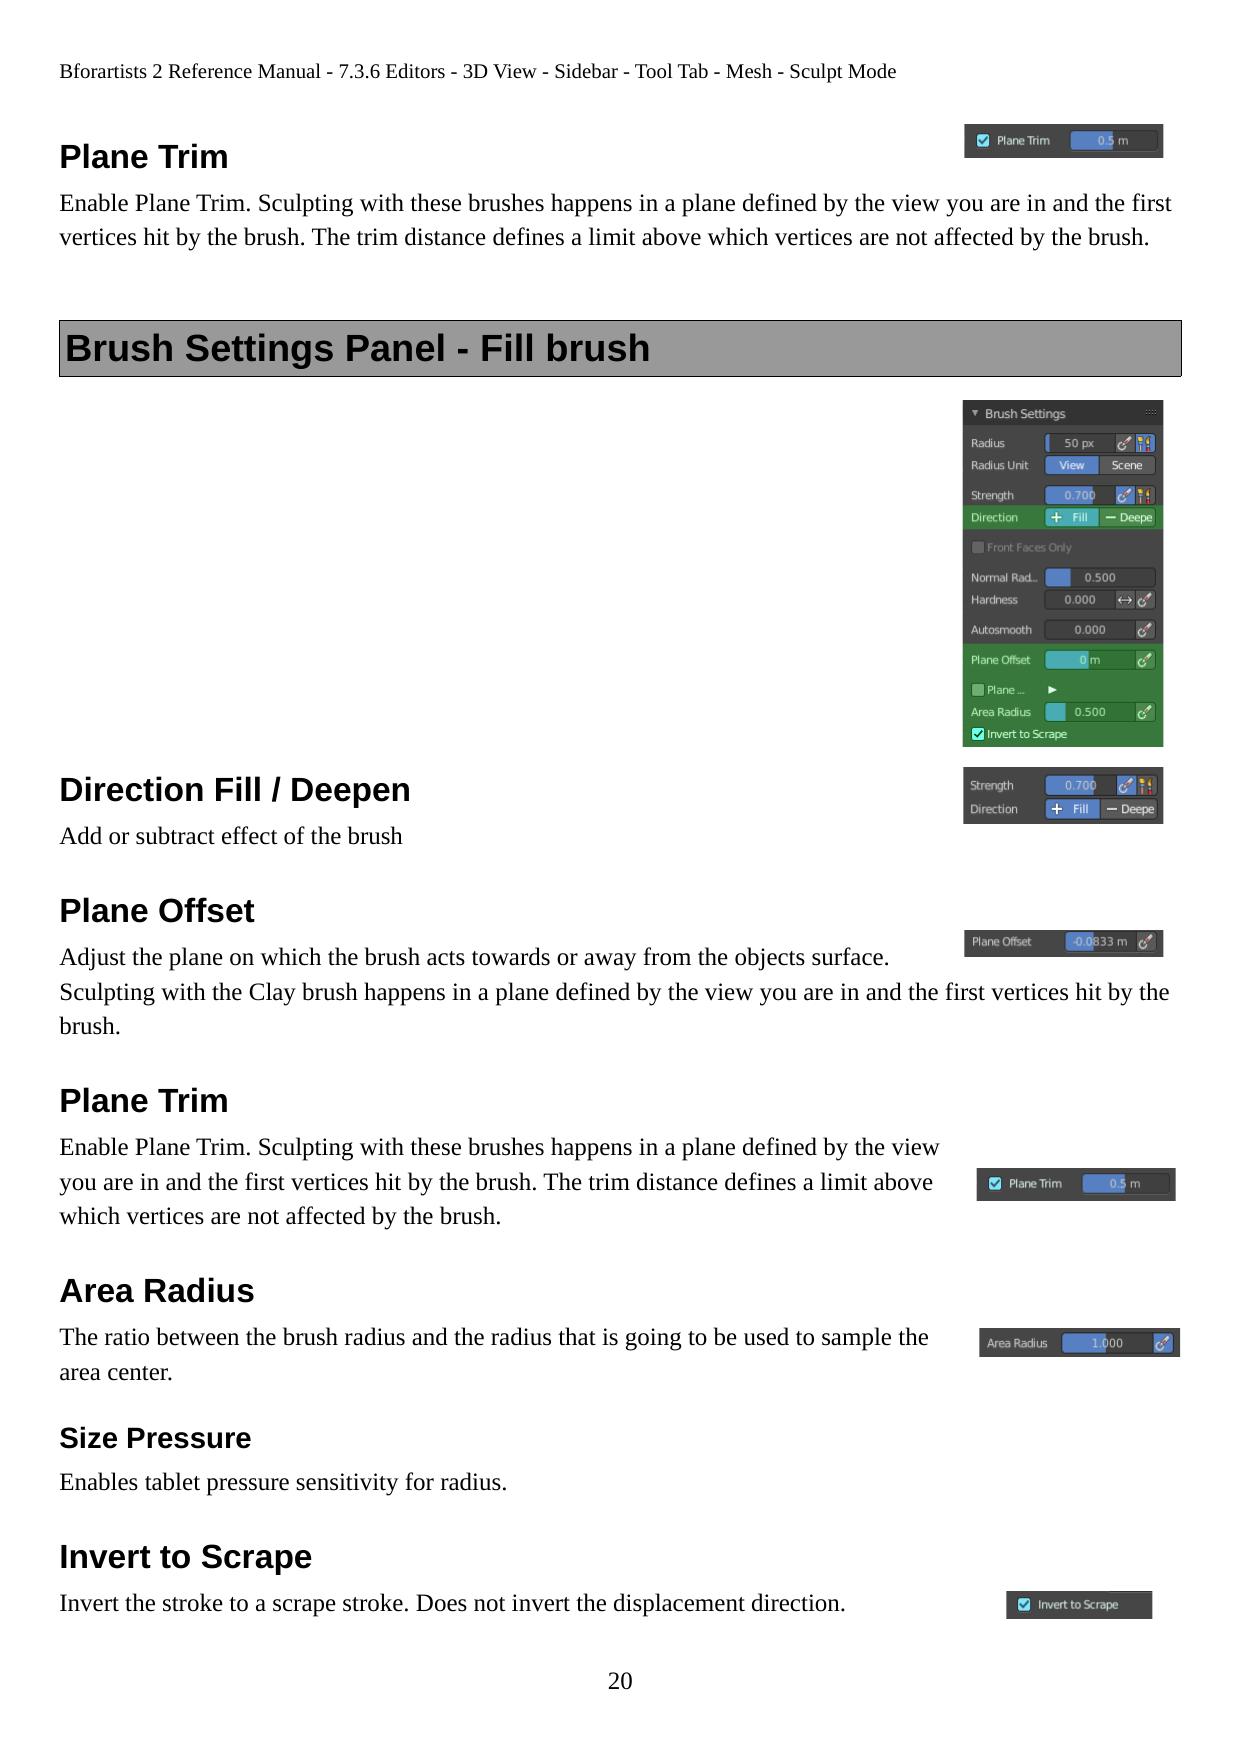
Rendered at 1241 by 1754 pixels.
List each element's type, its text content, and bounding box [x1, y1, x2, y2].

subtitle [1164, 770, 1181, 809]
subtitle Direction Fill / Deepen [59, 770, 963, 809]
text Enable Plane Trim. Sculpting with these brushes happens in a plane defined by the view you are in and the first vertices hit by the brush. The trim distance defines a limit above which vertices are not affected by the brush. [59, 1132, 1181, 1230]
table_header Brush Settings Panel - Fill brush [60, 321, 1181, 376]
picture [964, 124, 1164, 158]
subtitle Size Pressure [59, 1421, 1181, 1454]
picture [979, 1328, 1181, 1357]
text Invert the stroke to a scrape stroke. Does not invert the displacement direction. [59, 1588, 1181, 1617]
picture [976, 1168, 1176, 1201]
text Add or subtract effect of the brush [59, 821, 1181, 850]
text Adjust the plane on which the brush acts towards or away from the objects surface. Sculpting with the Clay brush happens in a plane defined by the view you are in and the first vertices hit by the brush. [59, 942, 1181, 1040]
subtitle Area Radius [59, 1271, 1181, 1310]
subtitle Plane Trim [59, 1081, 1181, 1120]
subtitle Plane Trim [59, 137, 1181, 175]
text Enable Plane Trim. Sculpting with these brushes happens in a plane defined by the view you are in and the first vertices hit by the brush. The trim distance defines a limit above which vertices are not affected by the brush. [59, 188, 1181, 251]
text Enables tablet pressure sensitivity for radius. [59, 1467, 1181, 1496]
picture [962, 400, 1164, 747]
subtitle Invert to Scrape [59, 1537, 1181, 1575]
picture [964, 930, 1164, 957]
picture [963, 767, 1164, 824]
picture [1006, 1591, 1153, 1619]
text The ratio between the brush radius and the radius that is going to be used to sample the area center. [59, 1322, 1181, 1386]
subtitle Plane Offset [59, 891, 1181, 930]
